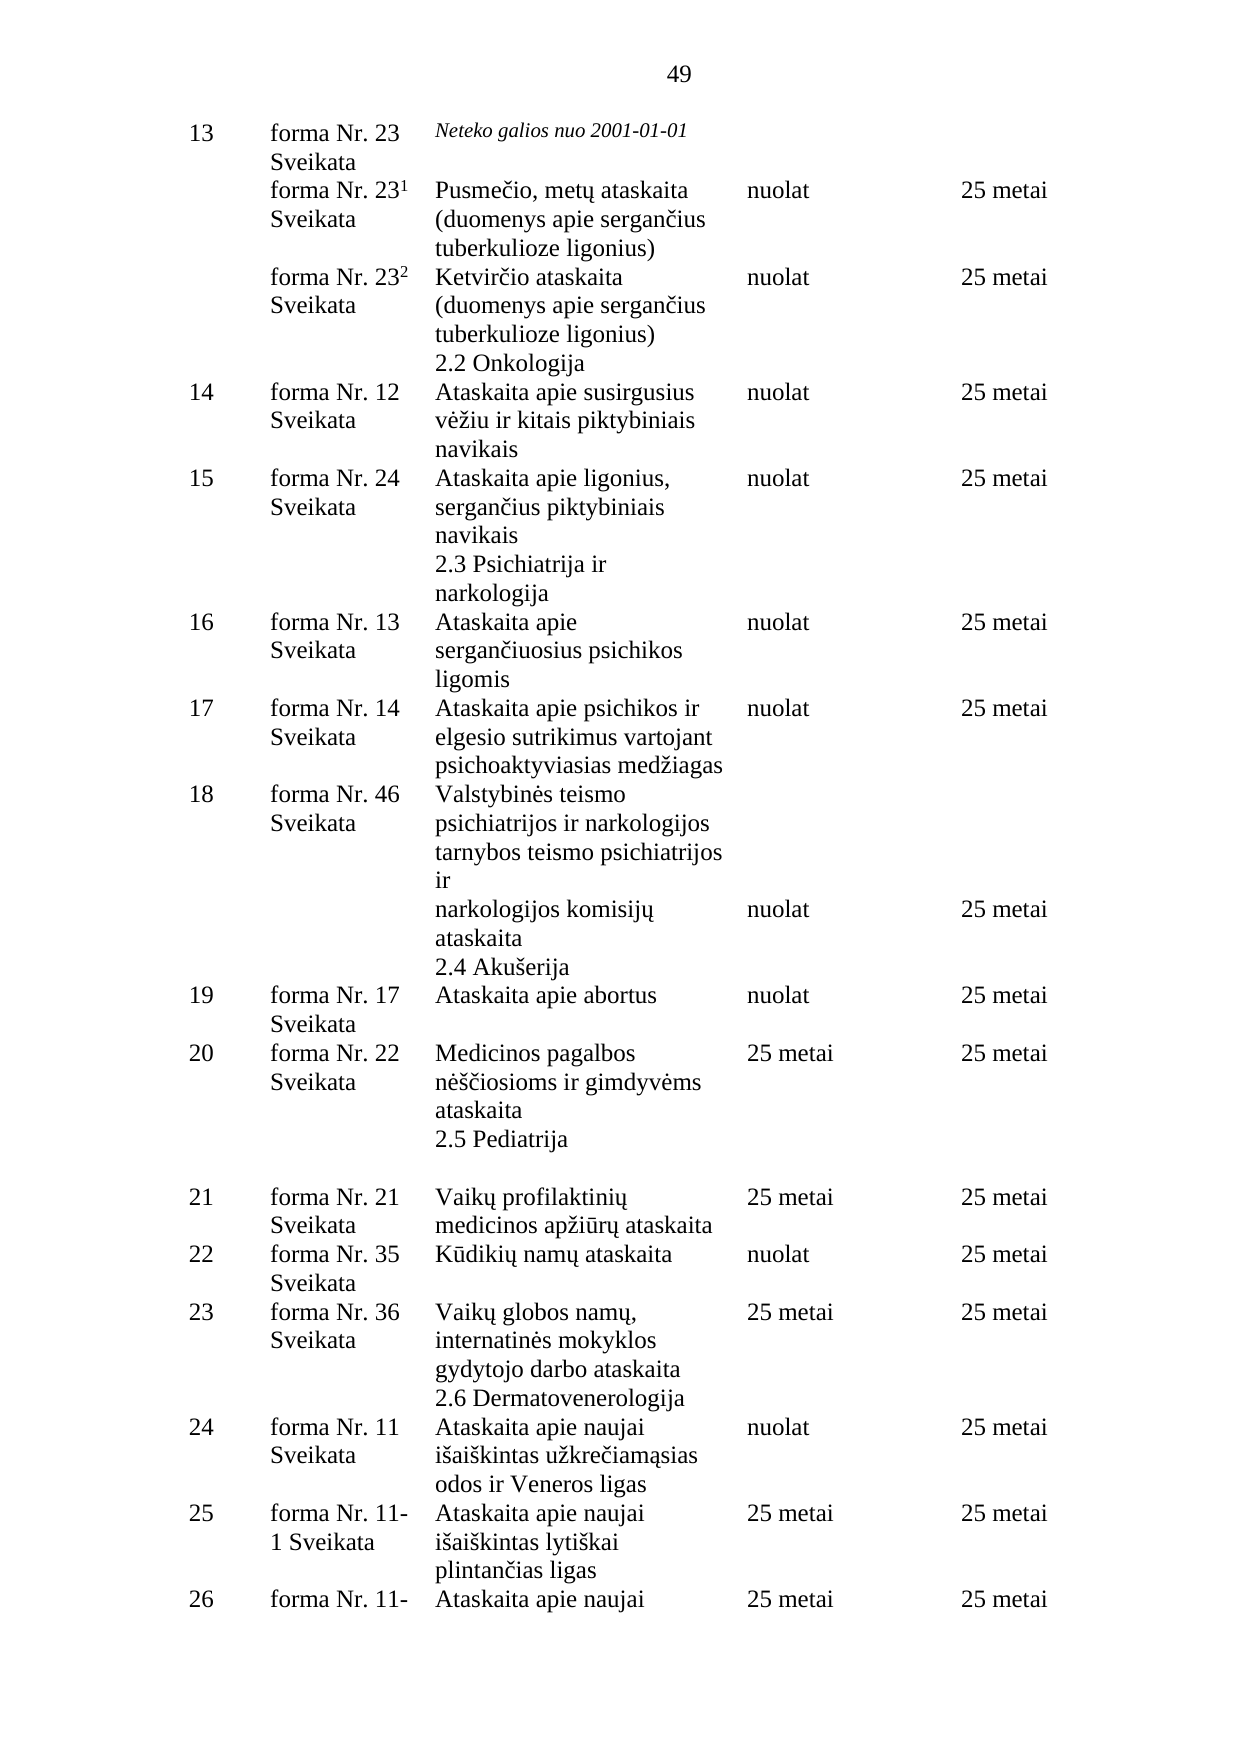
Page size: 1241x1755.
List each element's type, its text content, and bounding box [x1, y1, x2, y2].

table_cell Ataskaita apie naujai išaiškintas lytiškai plintančias ligas [424, 1498, 736, 1584]
table_cell nuolat [736, 1239, 949, 1297]
table_cell nuolat [736, 894, 949, 952]
table_cell 23 [177, 1297, 259, 1383]
table_cell Ataskaita apie sergančiuosius psichikos ligomis [424, 607, 736, 693]
table_cell Ataskaita apie naujai išaiškintas užkrečiamąsias odos ir Veneros ligas [424, 1412, 736, 1498]
table_cell [424, 1153, 736, 1182]
table_cell 19 [177, 981, 259, 1038]
table_cell 2.5 Pediatrija [424, 1124, 736, 1153]
table_cell 2.3 Psichiatrija ir narkologija [424, 549, 736, 607]
table_cell [259, 1383, 424, 1412]
table_cell [950, 1383, 1181, 1412]
table_cell forma Nr. 231 Sveikata forma Nr. 232 Sveikata [259, 176, 424, 348]
table_cell [177, 176, 259, 348]
table_cell forma Nr. 12 Sveikata [259, 377, 424, 463]
table_cell [950, 118, 1181, 176]
table_cell [177, 1383, 259, 1412]
table_cell Ataskaita apie naujai [424, 1584, 736, 1613]
table_cell forma Nr. 11-1 Sveikata [259, 1498, 424, 1584]
table_cell 25 metai [950, 377, 1181, 463]
table_cell 2.6 Dermatovenerologija [424, 1383, 736, 1412]
table_cell Pusmečio, metų ataskaita (duomenys apie sergančius tuberkulioze ligonius) Ketvirčio ataskaita (duomenys apie sergančius tuberkulioze ligonius) [424, 176, 736, 348]
table_cell [259, 1153, 424, 1182]
table_cell nuolat [736, 1412, 949, 1498]
table_cell [177, 549, 259, 607]
table_cell narkologijos komisijų ataskaita [424, 894, 736, 952]
table_cell forma Nr. 36 Sveikata [259, 1297, 424, 1383]
table_cell 22 [177, 1239, 259, 1297]
table_cell 25 metai [950, 981, 1181, 1038]
table_cell 25 metai [736, 1584, 949, 1613]
table_cell 18 [177, 779, 259, 894]
table_cell nuolat [736, 463, 949, 549]
table_cell [259, 1124, 424, 1153]
table_cell 25 metai [950, 1412, 1181, 1498]
table_cell Ataskaita apie ligonius, sergančius piktybiniais navikais [424, 463, 736, 549]
table_cell 25 metai [736, 1038, 949, 1124]
table_cell forma Nr. 14 Sveikata [259, 693, 424, 779]
table_cell 25 [177, 1498, 259, 1584]
table_cell 25 metai [950, 1297, 1181, 1383]
table_cell [736, 1383, 949, 1412]
table_cell 21 [177, 1182, 259, 1239]
table_cell [259, 348, 424, 377]
table_cell forma Nr. 11- [259, 1584, 424, 1613]
table_cell forma Nr. 24 Sveikata [259, 463, 424, 549]
table_cell nuolat [736, 693, 949, 779]
table_cell 25 metai [950, 1038, 1181, 1124]
table_cell [736, 952, 949, 981]
table_cell [177, 952, 259, 981]
table_cell forma Nr. 11 Sveikata [259, 1412, 424, 1498]
table_cell forma Nr. 17 Sveikata [259, 981, 424, 1038]
table_cell 25 metai [950, 463, 1181, 549]
table_cell forma Nr. 13 Sveikata [259, 607, 424, 693]
table_cell 16 [177, 607, 259, 693]
table_cell 25 metai [950, 1498, 1181, 1584]
table_cell 2.4 Akušerija [424, 952, 736, 981]
table_cell nuolat [736, 607, 949, 693]
table_cell 20 [177, 1038, 259, 1124]
table_cell [950, 1124, 1181, 1153]
table_cell forma Nr. 35 Sveikata [259, 1239, 424, 1297]
table_cell 25 metai [950, 1584, 1181, 1613]
table_cell Kūdikių namų ataskaita [424, 1239, 736, 1297]
table_cell Ataskaita apie abortus [424, 981, 736, 1038]
table_cell 26 [177, 1584, 259, 1613]
table_cell forma Nr. 21 Sveikata [259, 1182, 424, 1239]
table_cell [177, 348, 259, 377]
table_cell [177, 894, 259, 952]
table_cell 14 [177, 377, 259, 463]
table_cell 25 metai [950, 607, 1181, 693]
table_cell [736, 549, 949, 607]
table_cell [950, 1153, 1181, 1182]
table_cell 15 [177, 463, 259, 549]
table_cell Valstybinės teismo psichiatrijos ir narkologijos tarnybos teismo psichiatrijos ir [424, 779, 736, 894]
table_cell 25 metai [736, 1182, 949, 1239]
table_cell 2.2 Onkologija [424, 348, 736, 377]
table_cell nuolat [736, 377, 949, 463]
table_cell forma Nr. 23 Sveikata [259, 118, 424, 176]
table_cell Neteko galios nuo 2001-01-01 [424, 118, 736, 176]
table_cell 25 metai [950, 1182, 1181, 1239]
table_cell Medicinos pagalbos nėščiosioms ir gimdyvėms ataskaita [424, 1038, 736, 1124]
table_cell Ataskaita apie susirgusius vėžiu ir kitais piktybiniais navikais [424, 377, 736, 463]
table_cell nuolat [736, 981, 949, 1038]
table_cell nuolat nuolat [736, 176, 949, 348]
table_cell [736, 118, 949, 176]
table_cell [950, 779, 1181, 894]
table_cell 25 metai [736, 1498, 949, 1584]
table_cell [736, 1124, 949, 1153]
table_cell [259, 894, 424, 952]
table_cell [736, 348, 949, 377]
table_cell 25 metai [950, 1239, 1181, 1297]
table_cell [950, 952, 1181, 981]
table_cell [259, 952, 424, 981]
table_cell 25 metai 25 metai [950, 176, 1181, 348]
table_cell 25 metai [950, 693, 1181, 779]
table_cell [736, 779, 949, 894]
table_cell 25 metai [950, 894, 1181, 952]
table_cell 25 metai [736, 1297, 949, 1383]
table_cell [950, 348, 1181, 377]
table_cell 24 [177, 1412, 259, 1498]
table_cell [736, 1153, 949, 1182]
table_cell 17 [177, 693, 259, 779]
table_cell [259, 549, 424, 607]
table_cell [950, 549, 1181, 607]
table_cell 13 [177, 118, 259, 176]
table_cell Ataskaita apie psichikos ir elgesio sutrikimus vartojant psichoaktyviasias medžiagas [424, 693, 736, 779]
table_cell forma Nr. 22 Sveikata [259, 1038, 424, 1124]
table_cell Vaikų profilaktinių medicinos apžiūrų ataskaita [424, 1182, 736, 1239]
table_cell Vaikų globos namų, internatinės mokyklos gydytojo darbo ataskaita [424, 1297, 736, 1383]
table_cell forma Nr. 46 Sveikata [259, 779, 424, 894]
table_cell [177, 1124, 259, 1153]
table_cell [177, 1153, 259, 1182]
